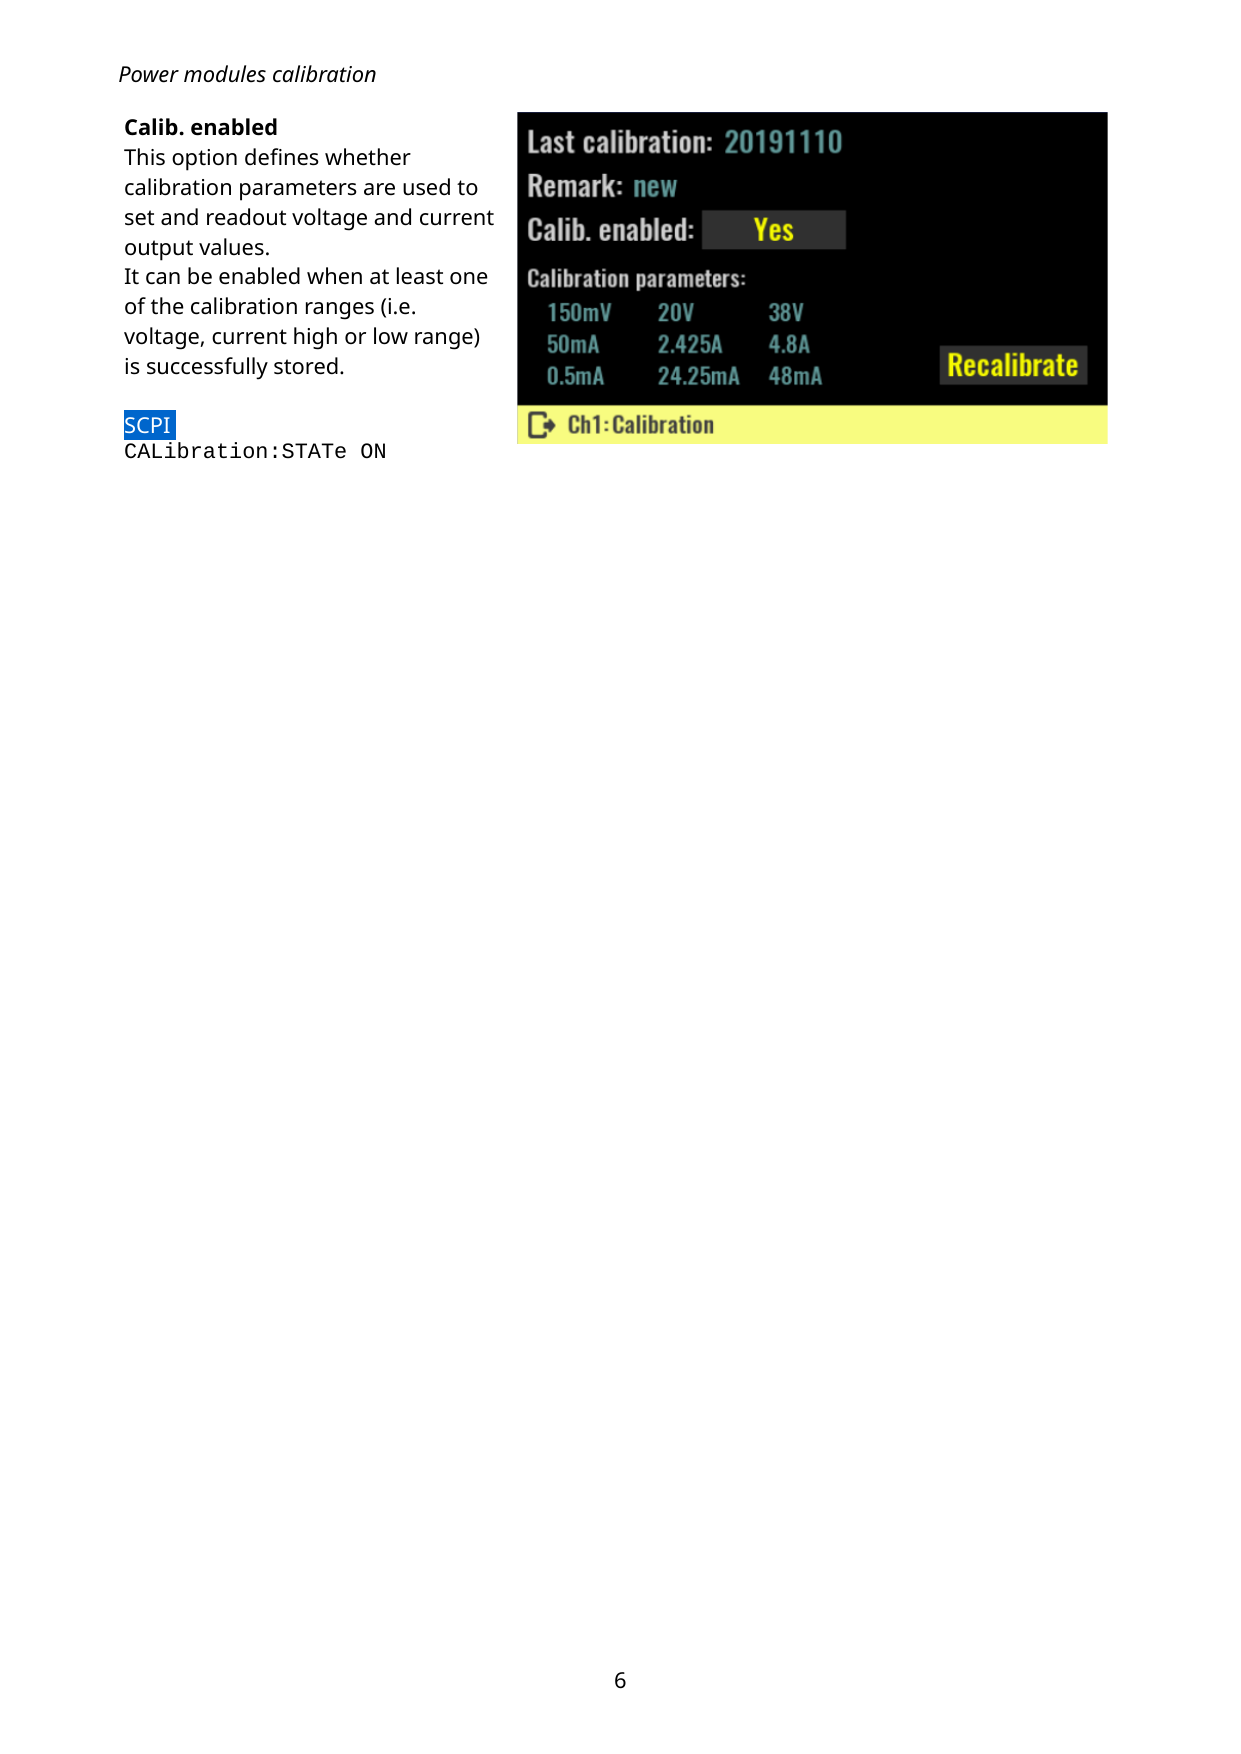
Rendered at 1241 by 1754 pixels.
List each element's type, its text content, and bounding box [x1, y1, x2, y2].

table_header Calib. enabled This option defines whether calibration parameters are used to set and readout voltage and current output values. It can be enabled when at least one of the calibration ranges (i.e. voltage, current high or low range) is successfully stored. SCPI CALibration:STATe ON [118, 107, 502, 471]
picture [517, 112, 1108, 444]
table_header [502, 444, 1123, 471]
table_header [502, 107, 1123, 443]
